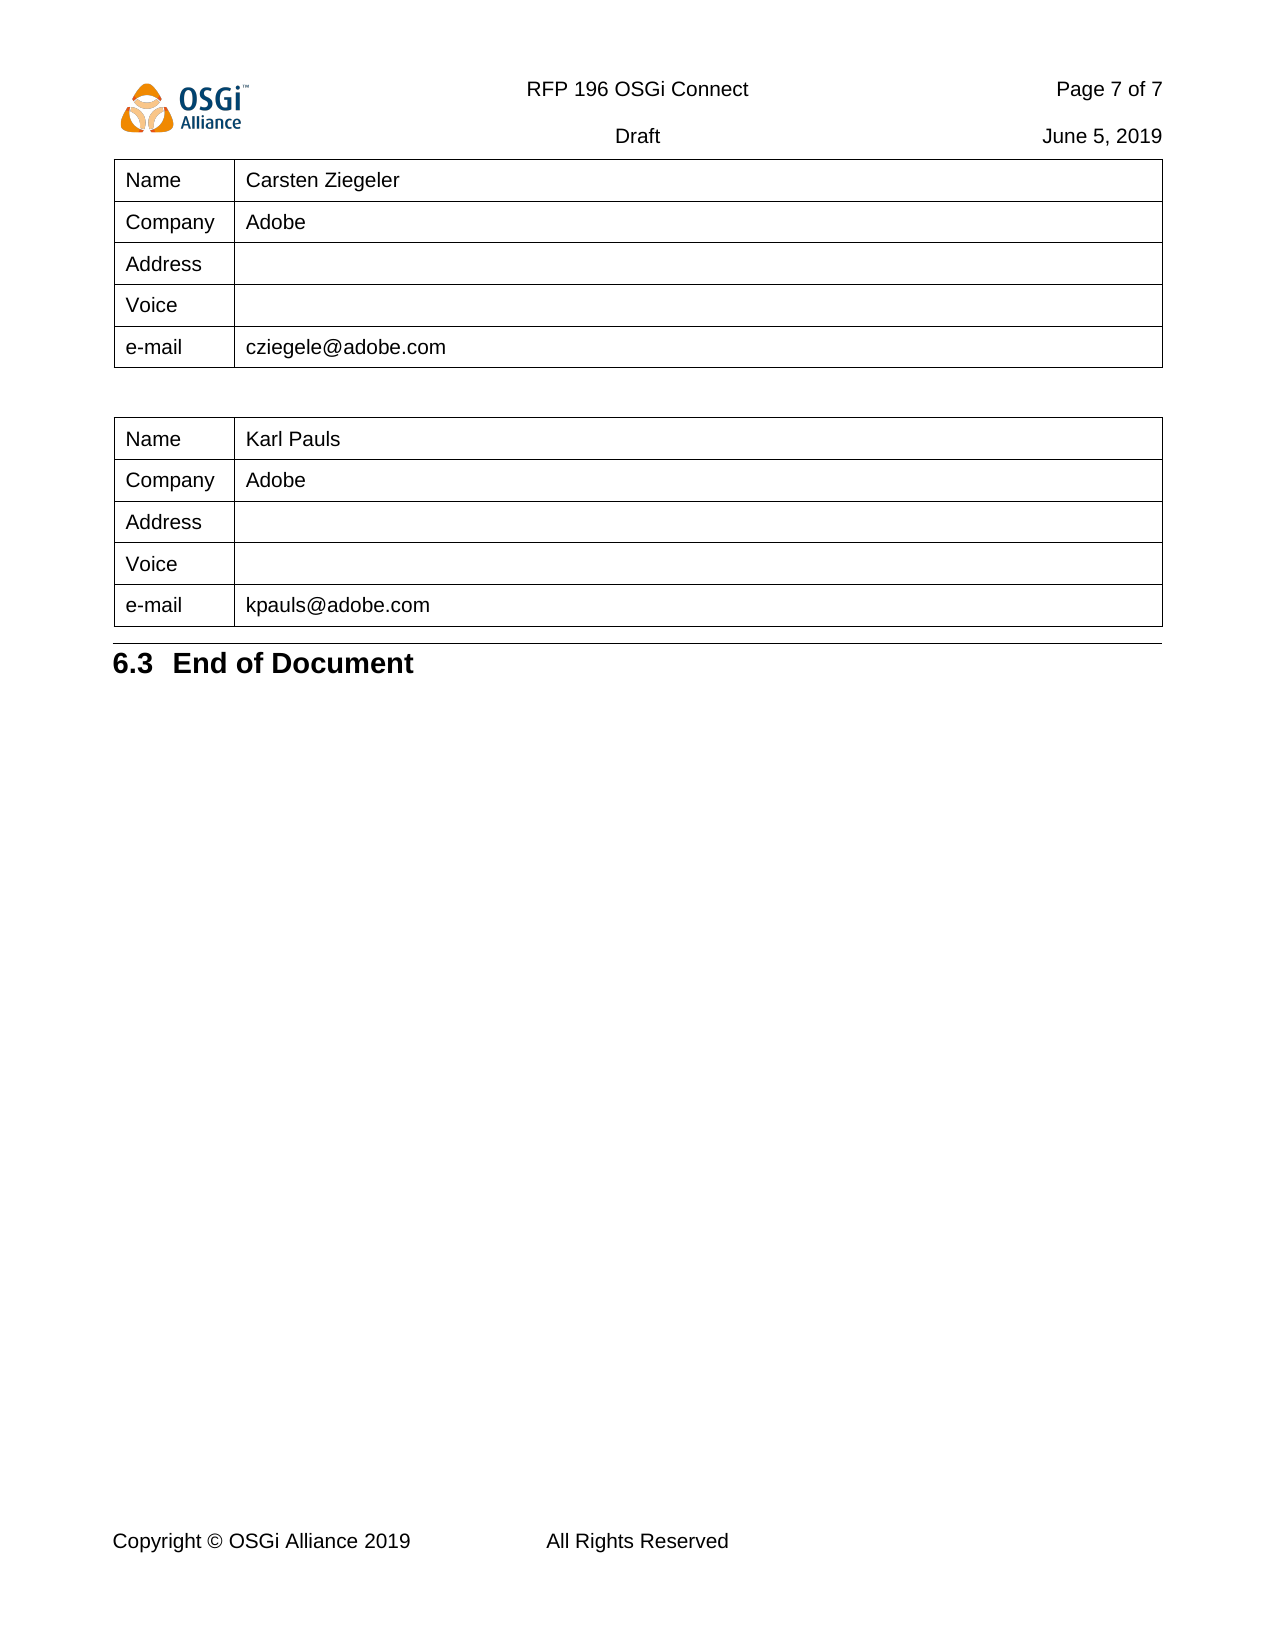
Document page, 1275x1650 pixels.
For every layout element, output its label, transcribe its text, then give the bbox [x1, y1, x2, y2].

table_cell kpauls@adobe.com [235, 585, 1162, 626]
table_cell [235, 502, 1162, 542]
picture [113, 76, 257, 140]
table_cell Address [115, 502, 234, 542]
table_cell [235, 285, 1162, 326]
subtitle End of Document [112, 644, 1162, 680]
table_cell Address [115, 243, 234, 284]
table_header Name [115, 160, 234, 201]
table_cell Voice [115, 285, 234, 326]
table_cell e-mail [115, 585, 234, 626]
table_header Name [115, 418, 234, 459]
table_cell [235, 543, 1162, 584]
table_header Karl Pauls [235, 418, 1162, 459]
table_cell Company [115, 202, 234, 242]
table_cell Company [115, 460, 234, 501]
table_cell Voice [115, 543, 234, 584]
table_header Carsten Ziegeler [235, 160, 1162, 201]
table_cell [235, 243, 1162, 284]
table_cell e-mail [115, 327, 234, 367]
table_cell Adobe [235, 460, 1162, 501]
table_cell cziegele@adobe.com [235, 327, 1162, 367]
table_cell Adobe [235, 202, 1162, 242]
